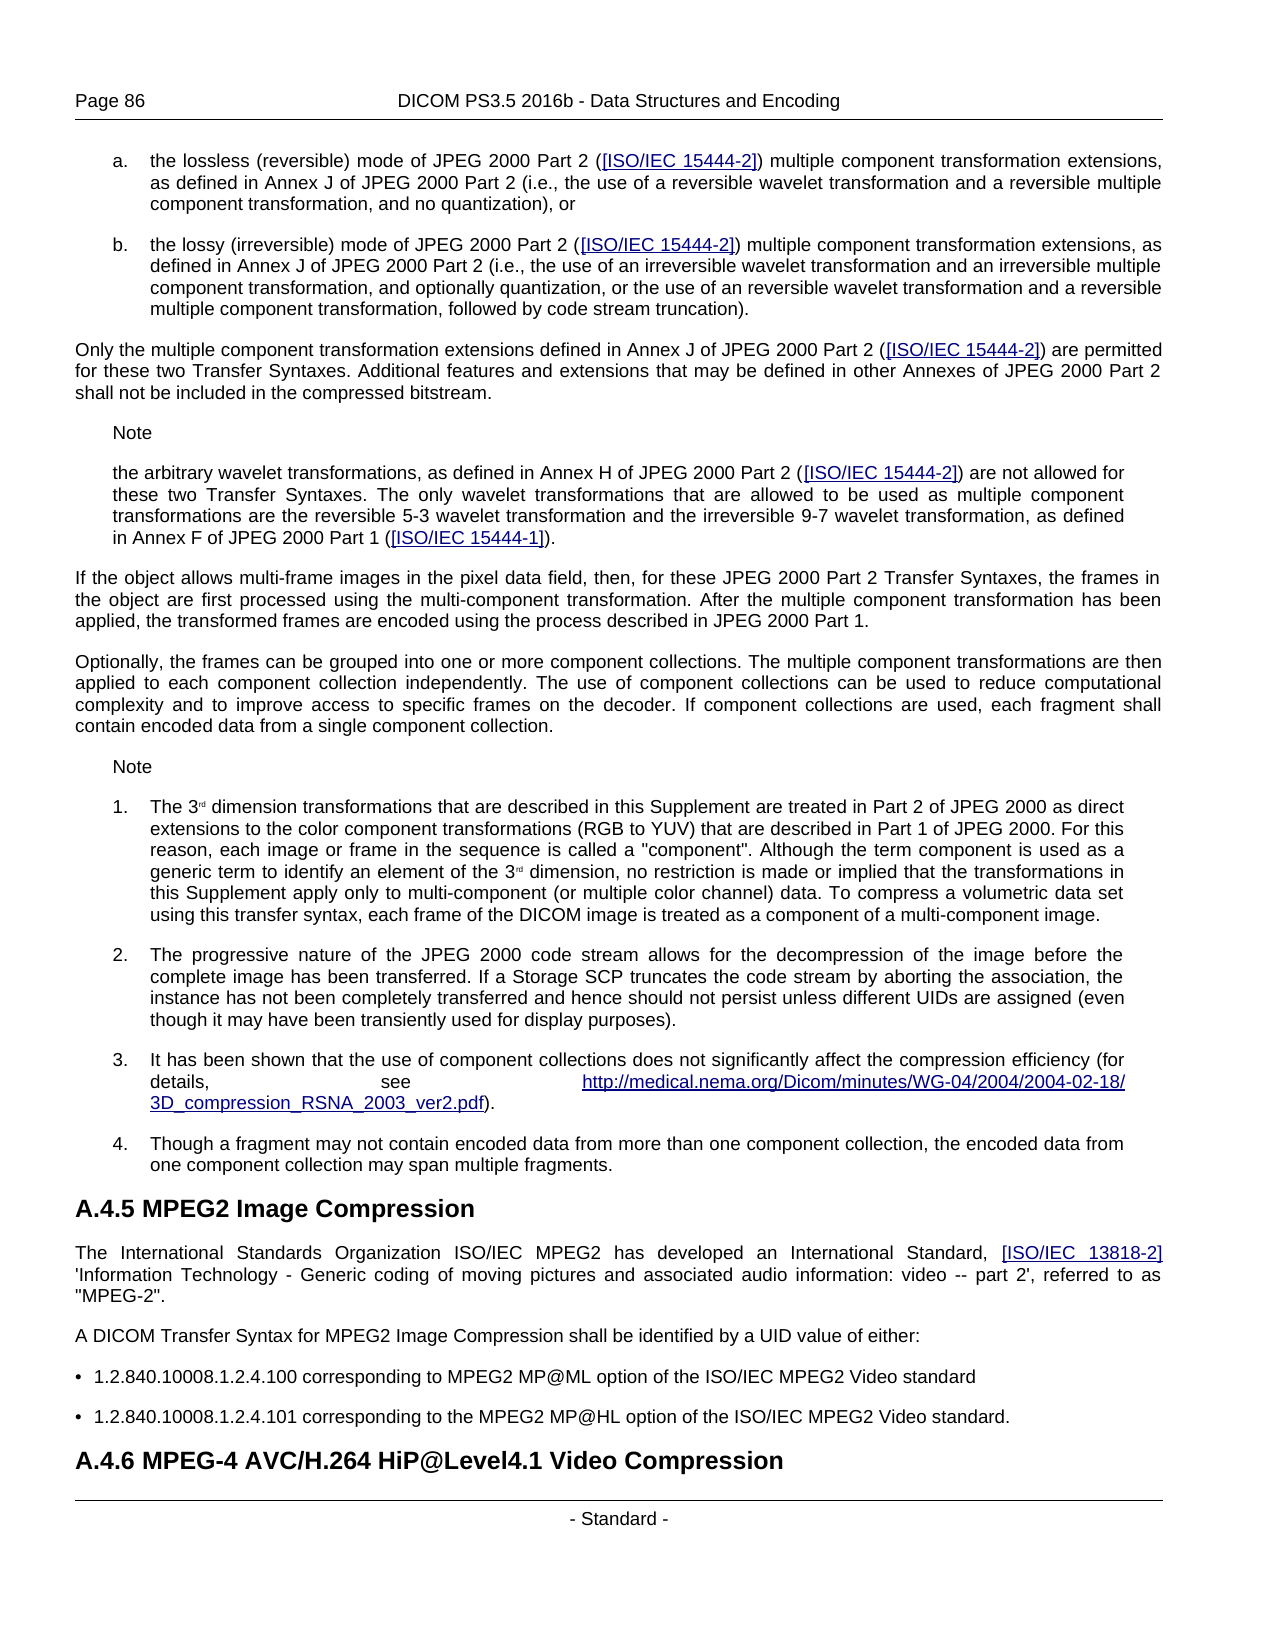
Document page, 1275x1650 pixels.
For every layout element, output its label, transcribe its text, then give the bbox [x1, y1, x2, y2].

text A.4.6 MPEG-4 AVC/H.264 HiP@Level4.1 Video Compression [75, 1446, 1162, 1475]
list Though a fragment may not contain encoded data from more than one component collection, the encoded data from one component collection may span multiple fragments. [112, 1132, 1125, 1176]
text Only the multiple component transformation extensions defined in Annex J of JPEG 2000 Part 2 ([ISO/IEC 15444-2]) are permitted for these two Transfer Syntaxes. Additional features and extensions that may be defined in other Annexes of JPEG 2000 Part 2 shall not be included in the compressed bitstream. [75, 338, 1162, 403]
text Note [112, 422, 1125, 443]
list It has been shown that the use of component collections does not significantly affect the compression efficiency (for details, see http://​medical.nema.org/​Dicom/​minutes/​WG-04/​2004/​2004-02-18/​3D_compression_RSNA_2003_ver2.pdf). [112, 1049, 1125, 1114]
text Note [112, 756, 1125, 777]
list 1.2.840.10008.1.2.4.101 corresponding to the MPEG2 MP@HL option of the ISO/IEC MPEG2 Video standard. [75, 1406, 1162, 1427]
list 1.2.840.10008.1.2.4.100 corresponding to MPEG2 MP@ML option of the ISO/IEC MPEG2 Video standard [75, 1366, 1162, 1387]
list the lossless (reversible) mode of JPEG 2000 Part 2 ([ISO/IEC 15444-2]) multiple component transformation extensions, as defined in Annex J of JPEG 2000 Part 2 (i.e., the use of a reversible wavelet transformation and a reversible multiple component transformation, and no quantization), or [112, 150, 1162, 215]
text the arbitrary wavelet transformations, as defined in Annex H of JPEG 2000 Part 2 ([ISO/IEC 15444-2]) are not allowed for these two Transfer Syntaxes. The only wavelet transformations that are allowed to be used as multiple component transformations are the reversible 5-3 wavelet transformation and the irreversible 9-7 wavelet transformation, as defined in Annex F of JPEG 2000 Part 1 ([ISO/IEC 15444-1]). [112, 462, 1125, 548]
text Optionally, the frames can be grouped into one or more component collections. The multiple component transformations are then applied to each component collection independently. The use of component collections can be used to reduce computational complexity and to improve access to specific frames on the decoder. If component collections are used, each fragment shall contain encoded data from a single component collection. [75, 651, 1162, 737]
list The 3rd dimension transformations that are described in this Supplement are treated in Part 2 of JPEG 2000 as direct extensions to the color component transformations (RGB to YUV) that are described in Part 1 of JPEG 2000. For this reason, each image or frame in the sequence is called a "component". Although the term component is used as a generic term to identify an element of the 3rd dimension, no restriction is made or implied that the transformations in this Supplement apply only to multi-component (or multiple color channel) data. To compress a volumetric data set using this transfer syntax, each frame of the DICOM image is treated as a component of a multi-component image. [112, 796, 1125, 925]
text If the object allows multi-frame images in the pixel data field, then, for these JPEG 2000 Part 2 Transfer Syntaxes, the frames in the object are first processed using the multi-component transformation. After the multiple component transformation has been applied, the transformed frames are encoded using the process described in JPEG 2000 Part 1. [75, 567, 1162, 632]
text A DICOM Transfer Syntax for MPEG2 Image Compression shall be identified by a UID value of either: [75, 1325, 1162, 1347]
text The International Standards Organization ISO/IEC MPEG2 has developed an International Standard, [ISO/IEC 13818-2] 'Information Technology - Generic coding of moving pictures and associated audio information: video -- part 2', referred to as "MPEG-2". [75, 1242, 1162, 1307]
list the lossy (irreversible) mode of JPEG 2000 Part 2 ([ISO/IEC 15444-2]) multiple component transformation extensions, as defined in Annex J of JPEG 2000 Part 2 (i.e., the use of an irreversible wavelet transformation and an irreversible multiple component transformation, and optionally quantization, or the use of an reversible wavelet transformation and a reversible multiple component transformation, followed by code stream truncation). [112, 233, 1162, 320]
list The progressive nature of the JPEG 2000 code stream allows for the decompression of the image before the complete image has been transferred. If a Storage SCP truncates the code stream by aborting the association, the instance has not been completely transferred and hence should not persist unless different UIDs are assigned (even though it may have been transiently used for display purposes). [112, 944, 1125, 1030]
text A.4.5 MPEG2 Image Compression [75, 1194, 1162, 1223]
